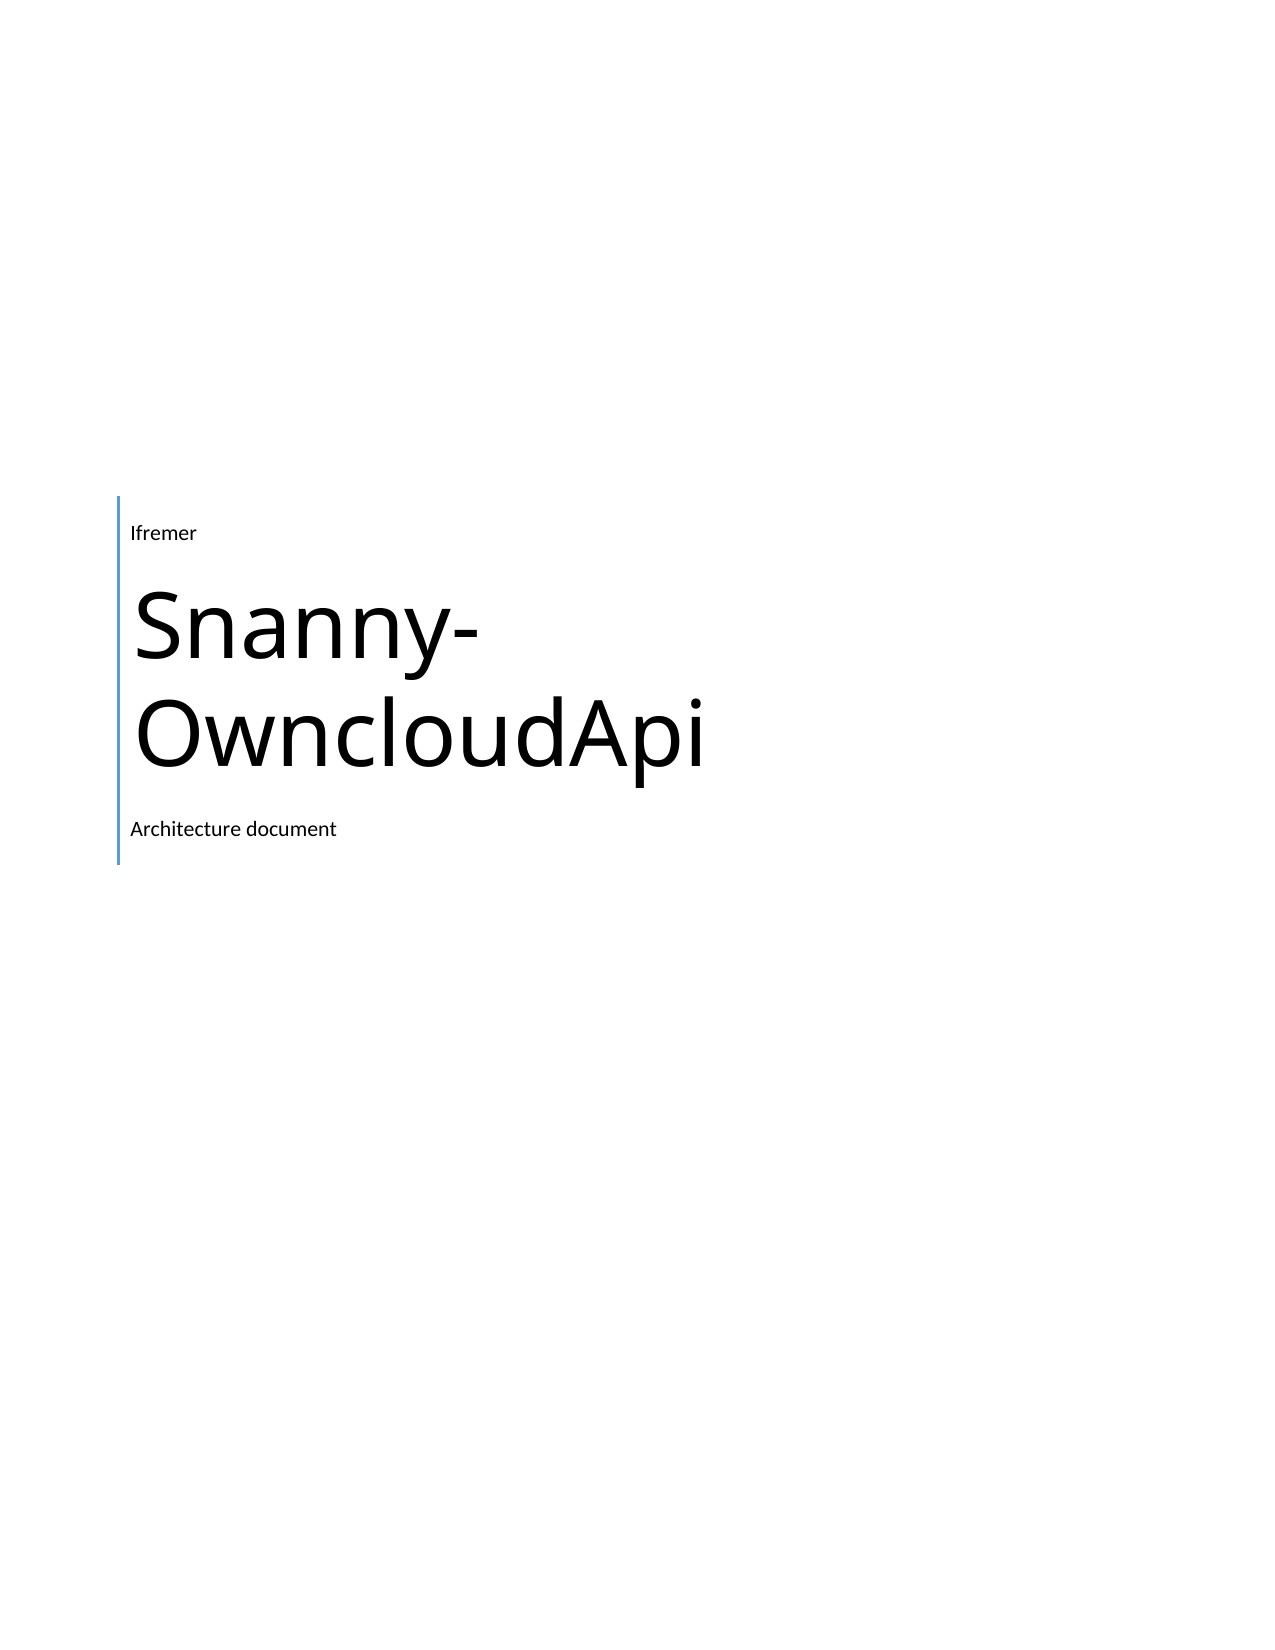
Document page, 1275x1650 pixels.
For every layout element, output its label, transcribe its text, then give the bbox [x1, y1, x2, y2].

table_cell Snanny-OwncloudApi [120, 568, 949, 793]
table_header Ifremer [120, 496, 949, 568]
table_cell Architecture document [120, 793, 949, 865]
table_header [118, 865, 918, 1515]
